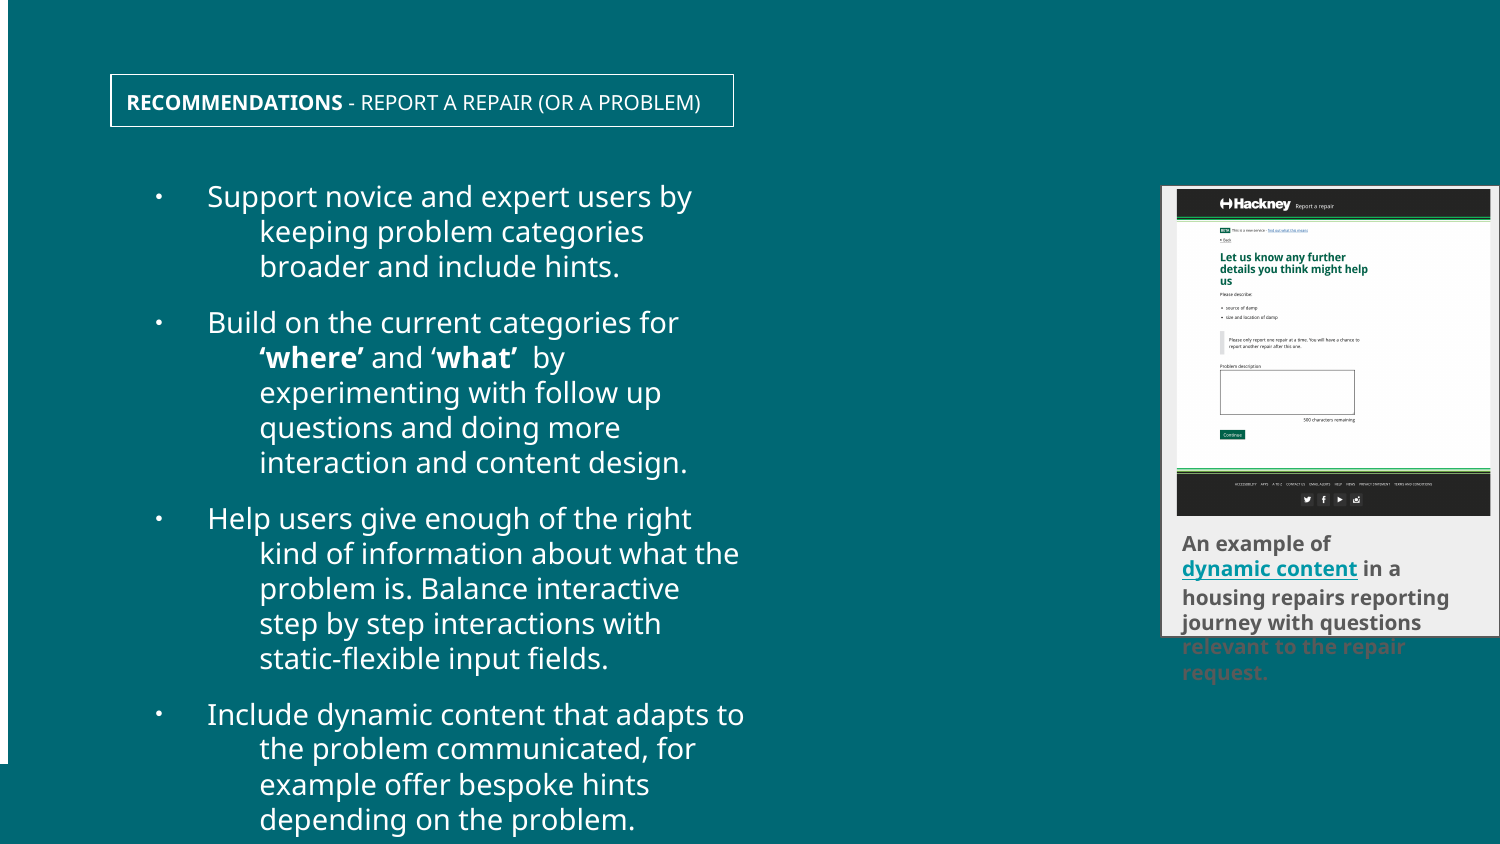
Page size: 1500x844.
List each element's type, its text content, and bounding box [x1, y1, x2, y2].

picture [1176, 189, 1491, 516]
title Support novice and expert users by keeping problem categories broader and include hints. Build on the current categories for ‘where’ and ‘what’ by experimenting with follow up questions and doing more interaction and content design. Help users give enough of the right kind of information about what the problem is. Balance interactive step by step interactions with static-flexible input fields. Include dynamic content that adapts to the problem communicated, for example offer bespoke hints depending on the problem. [94, 163, 761, 757]
text_box An example of dynamic content in a housing repairs reporting journey with questions relevant to the repair request. [1166, 516, 1500, 640]
text_box RECOMMENDATIONS - REPORT A REPAIR (OR A PROBLEM) [111, 74, 734, 127]
text_box [1161, 186, 1500, 637]
